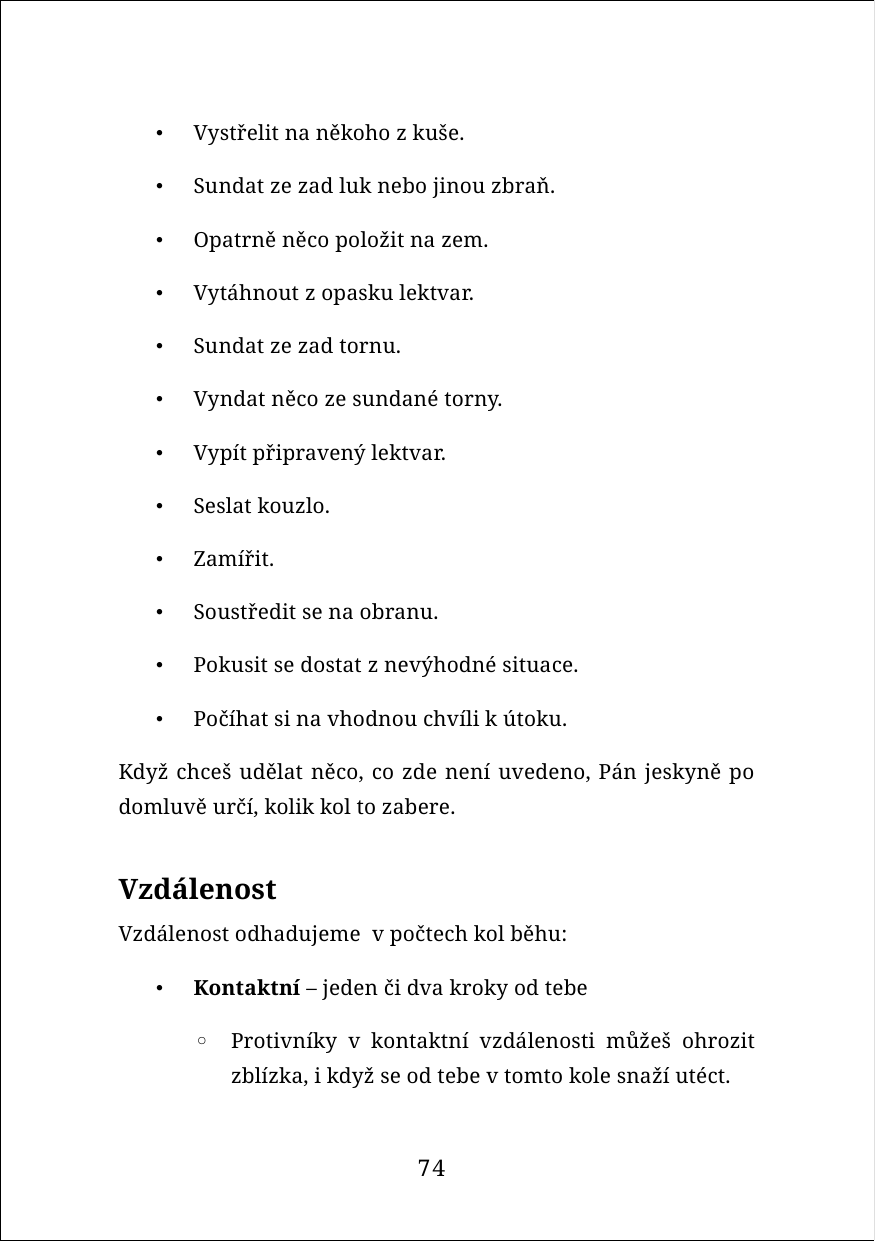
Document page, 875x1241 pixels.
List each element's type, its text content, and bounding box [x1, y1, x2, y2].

text Když chceš udělat něco, co zde není uvedeno, Pán jeskyně po domluvě určí, kolik kol to zabere. [118, 757, 756, 821]
list Vytáhnout z opasku lektvar. [156, 278, 756, 306]
list Vypít připravený lektvar. [156, 438, 756, 466]
subtitle Vzdálenost [118, 869, 756, 908]
list Sundat ze zad luk nebo jinou zbraň. [156, 171, 756, 200]
list Zamířit. [156, 544, 756, 572]
list Seslat kouzlo. [156, 491, 756, 519]
list Vystřelit na někoho z kuše. [156, 118, 756, 147]
list Opatrně něco položit na zem. [156, 225, 756, 253]
list Pokusit se dostat z nevýhodné situace. [156, 651, 756, 679]
list Soustředit se na obranu. [156, 597, 756, 626]
list Kontaktní – jeden či dva kroky od tebe [156, 973, 756, 1001]
list Počíhat si na vhodnou chvíli k útoku. [156, 704, 756, 732]
list Vyndat něco ze sundané torny. [156, 384, 756, 413]
list Sundat ze zad tornu. [156, 331, 756, 359]
text Vzdálenost odhadujeme v počtech kol běhu: [118, 919, 756, 948]
list Protivníky v kontaktní vzdálenosti můžeš ohrozit zblízka, i když se od tebe v tomto kole snaží utéct. [193, 1026, 756, 1090]
